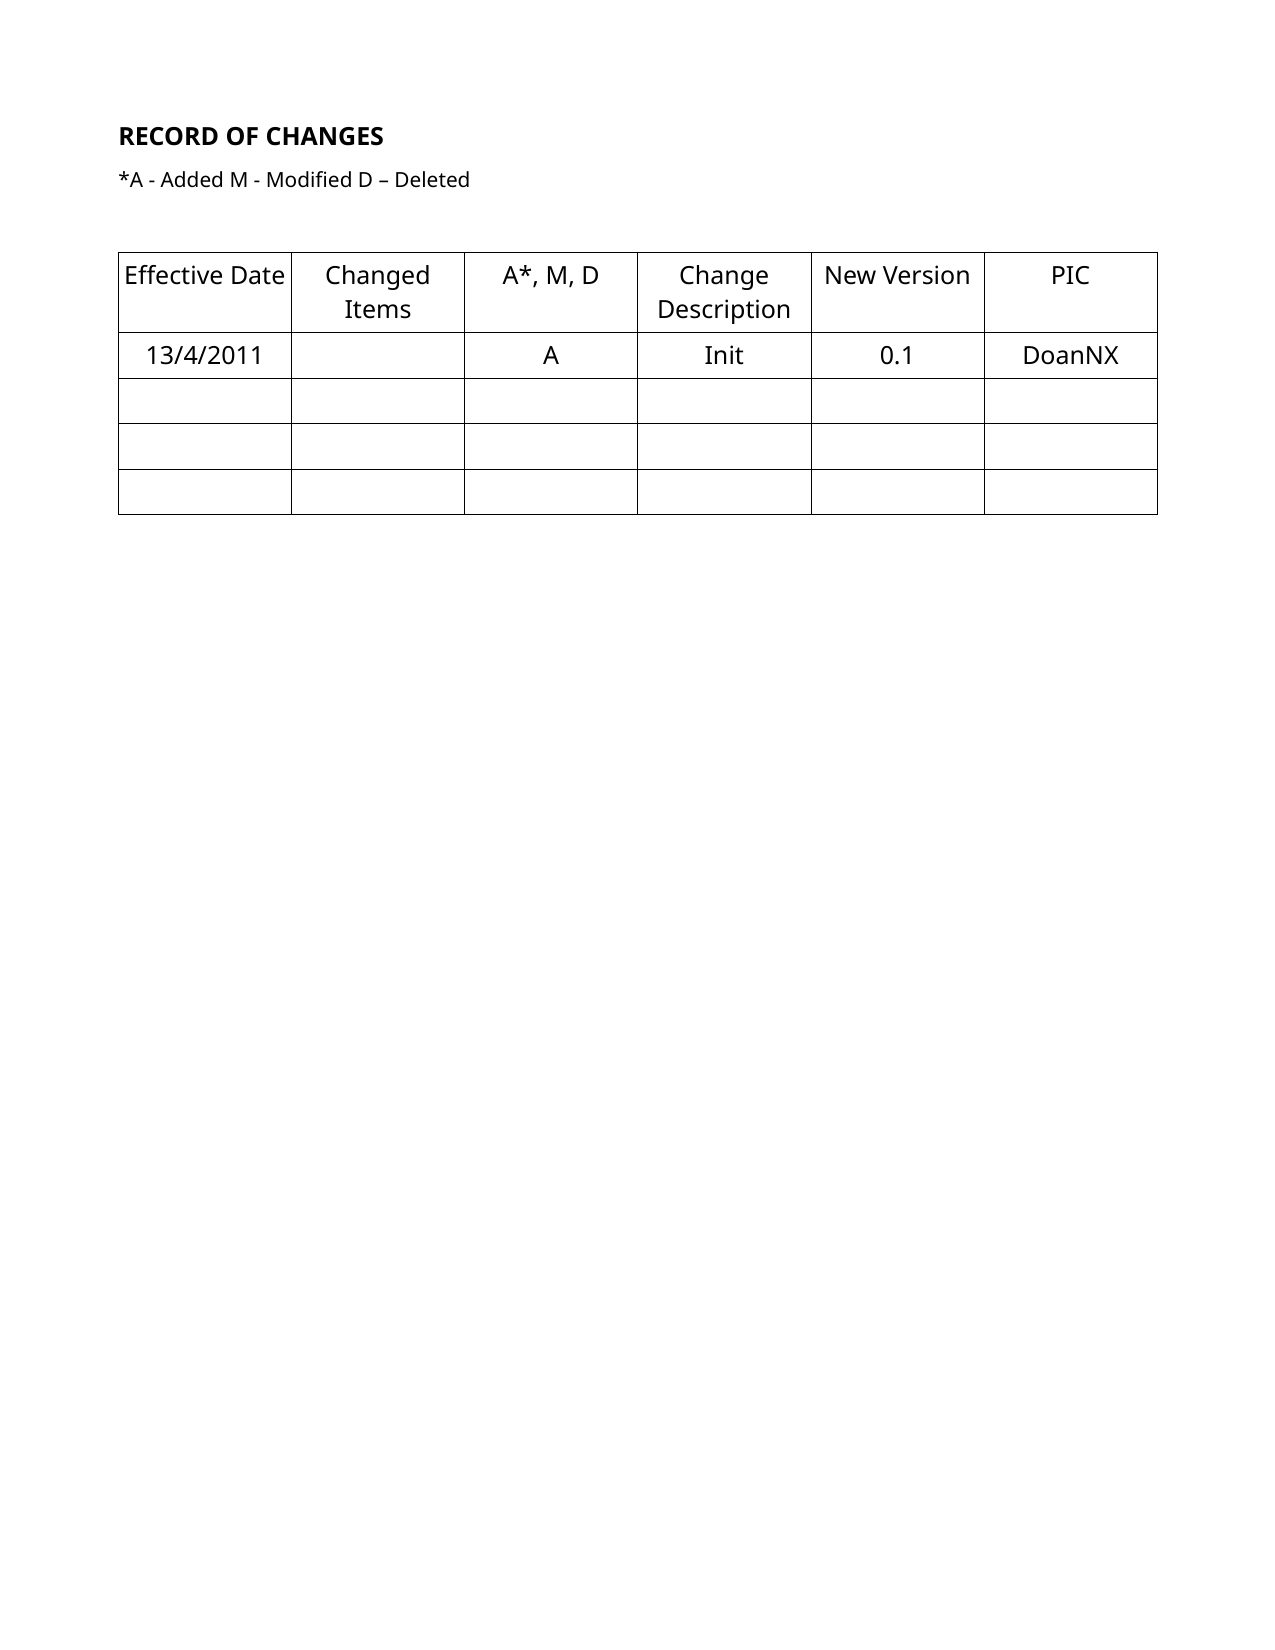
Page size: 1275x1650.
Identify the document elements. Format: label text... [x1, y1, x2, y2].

table_cell DoanNX [985, 333, 1157, 377]
table_header A*, M, D [465, 253, 637, 332]
table_header PIC [985, 253, 1157, 332]
table_cell [465, 424, 637, 469]
text *A - Added M - Modified D – Deleted [118, 165, 1157, 193]
table_cell [985, 470, 1157, 514]
table_header Effective Date [119, 253, 291, 332]
table_cell [812, 379, 984, 423]
table_cell 13/4/2011 [119, 333, 291, 377]
table_cell [292, 470, 464, 514]
table_cell [119, 424, 291, 469]
table_cell [119, 379, 291, 423]
table_cell Init [638, 333, 811, 377]
table_cell [638, 424, 811, 469]
table_cell 0.1 [812, 333, 984, 377]
table_cell [638, 470, 811, 514]
table_header Changed Items [292, 253, 464, 332]
table_cell [465, 379, 637, 423]
text RECORD OF CHANGES [118, 118, 1157, 152]
table_cell [812, 470, 984, 514]
table_header Change Description [638, 253, 811, 332]
table_cell [119, 470, 291, 514]
table_cell [985, 379, 1157, 423]
table_cell [292, 424, 464, 469]
table_cell [638, 379, 811, 423]
table_header New Version [812, 253, 984, 332]
table_cell A [465, 333, 637, 377]
table_cell [292, 333, 464, 377]
table_cell [465, 470, 637, 514]
table_cell [812, 424, 984, 469]
table_cell [292, 379, 464, 423]
table_cell [985, 424, 1157, 469]
